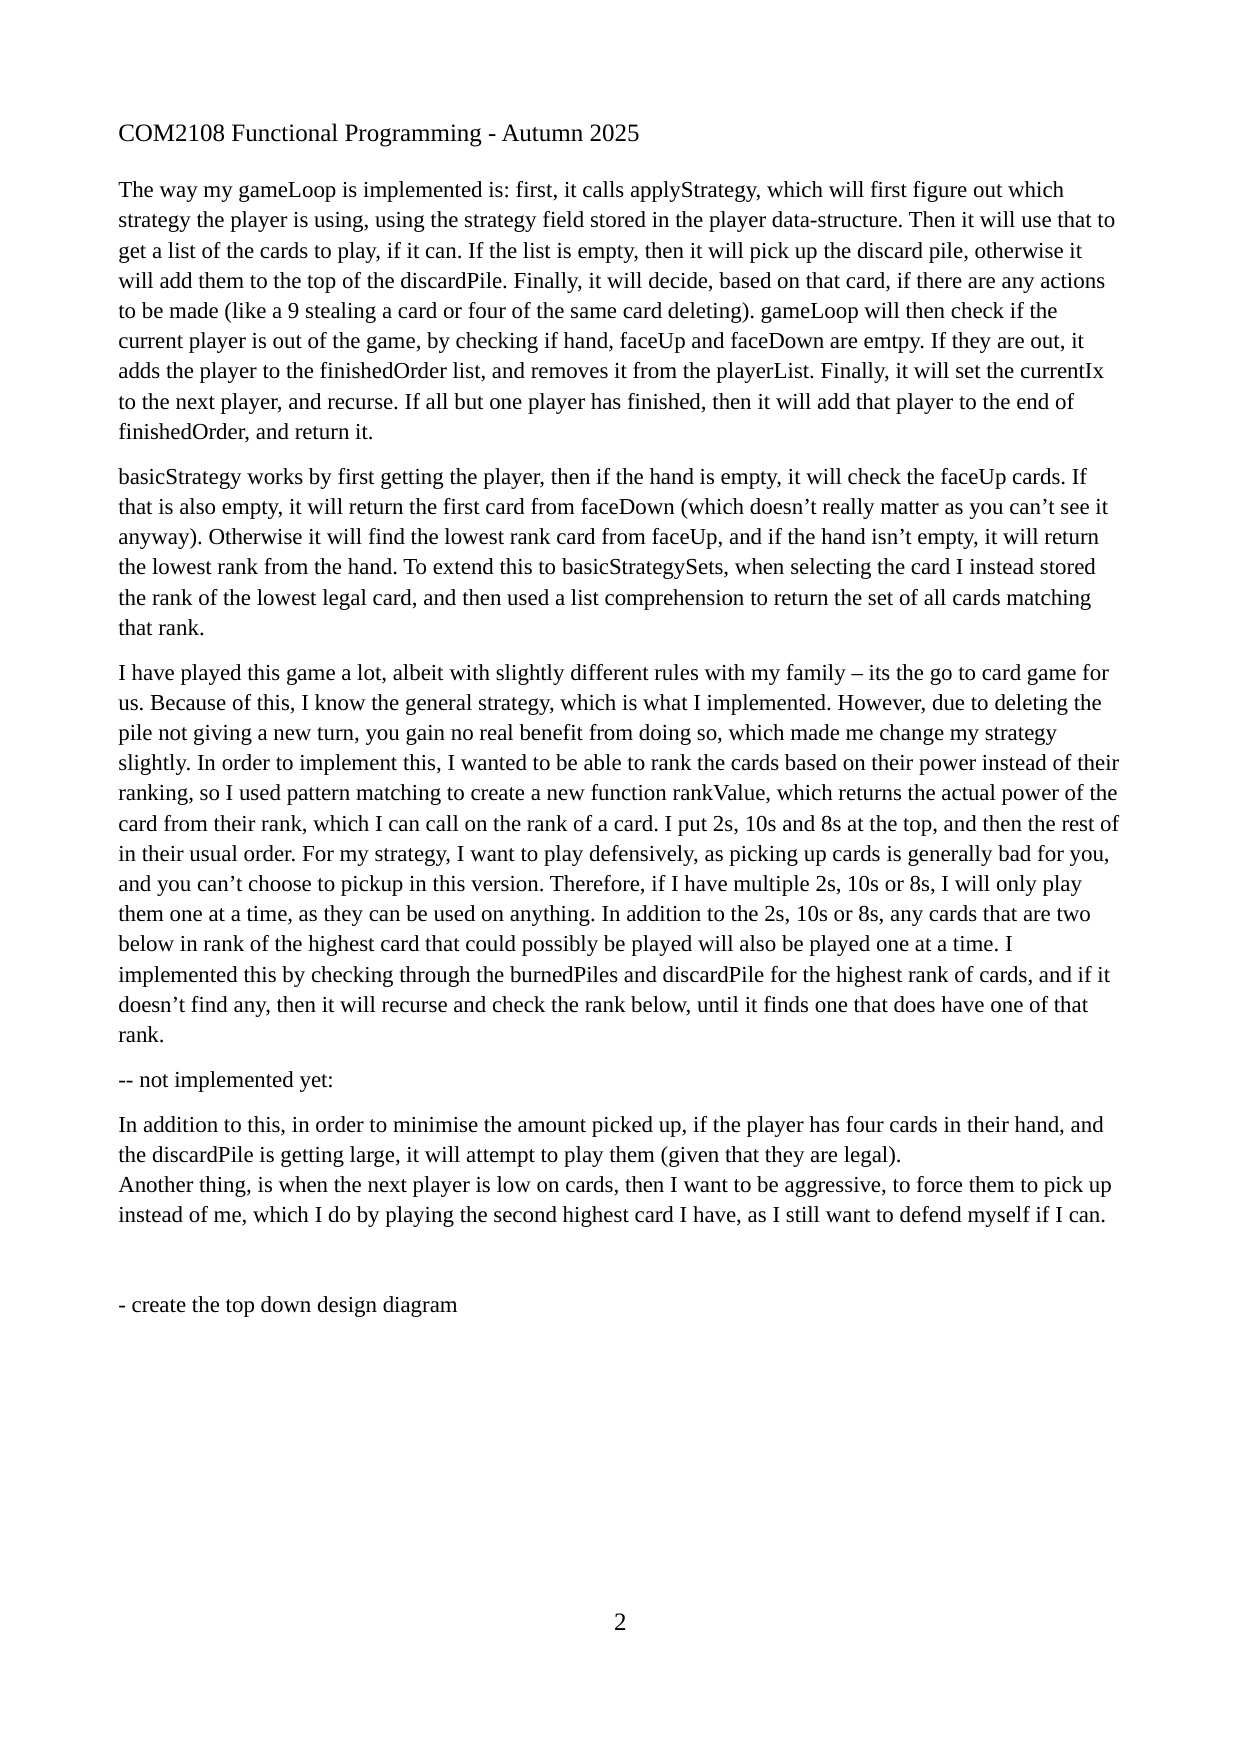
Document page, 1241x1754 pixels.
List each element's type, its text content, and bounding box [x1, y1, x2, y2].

text In addition to this, in order to minimise the amount picked up, if the player has four cards in their hand, and the discardPile is getting large, it will attempt to play them (given that they are legal). Another thing, is when the next player is low on cards, then I want to be aggressive, to force them to pick up instead of me, which I do by playing the second highest card I have, as I still want to defend myself if I can. [118, 1111, 1122, 1228]
text basicStrategy works by first getting the player, then if the hand is empty, it will check the faceUp cards. If that is also empty, it will return the first card from faceDown (which doesn’t really matter as you can’t see it anyway). Otherwise it will find the lowest rank card from faceUp, and if the hand isn’t empty, it will return the lowest rank from the hand. To extend this to basicStrategySets, when selecting the card I instead stored the rank of the lowest legal card, and then used a list comprehension to return the set of all cards matching that rank. [118, 463, 1122, 640]
text - create the top down design diagram [118, 1291, 1122, 1317]
text I have played this game a lot, albeit with slightly different rules with my family – its the go to card game for us. Because of this, I know the general strategy, which is what I implemented. However, due to deleting the pile not giving a new turn, you gain no real benefit from doing so, which made me change my strategy slightly. In order to implement this, I wanted to be able to rank the cards based on their power instead of their ranking, so I used pattern matching to create a new function rankValue, which returns the actual power of the card from their rank, which I can call on the rank of a card. I put 2s, 10s and 8s at the top, and then the rest of in their usual order. For my strategy, I want to play defensively, as picking up cards is generally bad for you, and you can’t choose to pickup in this version. Therefore, if I have multiple 2s, 10s or 8s, I will only play them one at a time, as they can be used on anything. In addition to the 2s, 10s or 8s, any cards that are two below in rank of the highest card that could possibly be played will also be played one at a time. I implemented this by checking through the burnedPiles and discardPile for the highest rank of cards, and if it doesn’t find any, then it will recurse and check the rank below, until it finds one that does have one of that rank. [118, 659, 1122, 1047]
text -- not implemented yet: [118, 1066, 1122, 1092]
text The way my gameLoop is implemented is: first, it calls applyStrategy, which will first figure out which strategy the player is using, using the strategy field stored in the player data-structure. Then it will use that to get a list of the cards to play, if it can. If the list is empty, then it will pick up the discard pile, otherwise it will add them to the top of the discardPile. Finally, it will decide, based on that card, if there are any actions to be made (like a 9 stealing a card or four of the same card deleting). gameLoop will then check if the current player is out of the game, by checking if hand, faceUp and faceDown are emtpy. If they are out, it adds the player to the finishedOrder list, and removes it from the playerList. Finally, it will set the currentIx to the next player, and recurse. If all but one player has finished, then it will add that player to the end of finishedOrder, and return it. [118, 176, 1122, 444]
